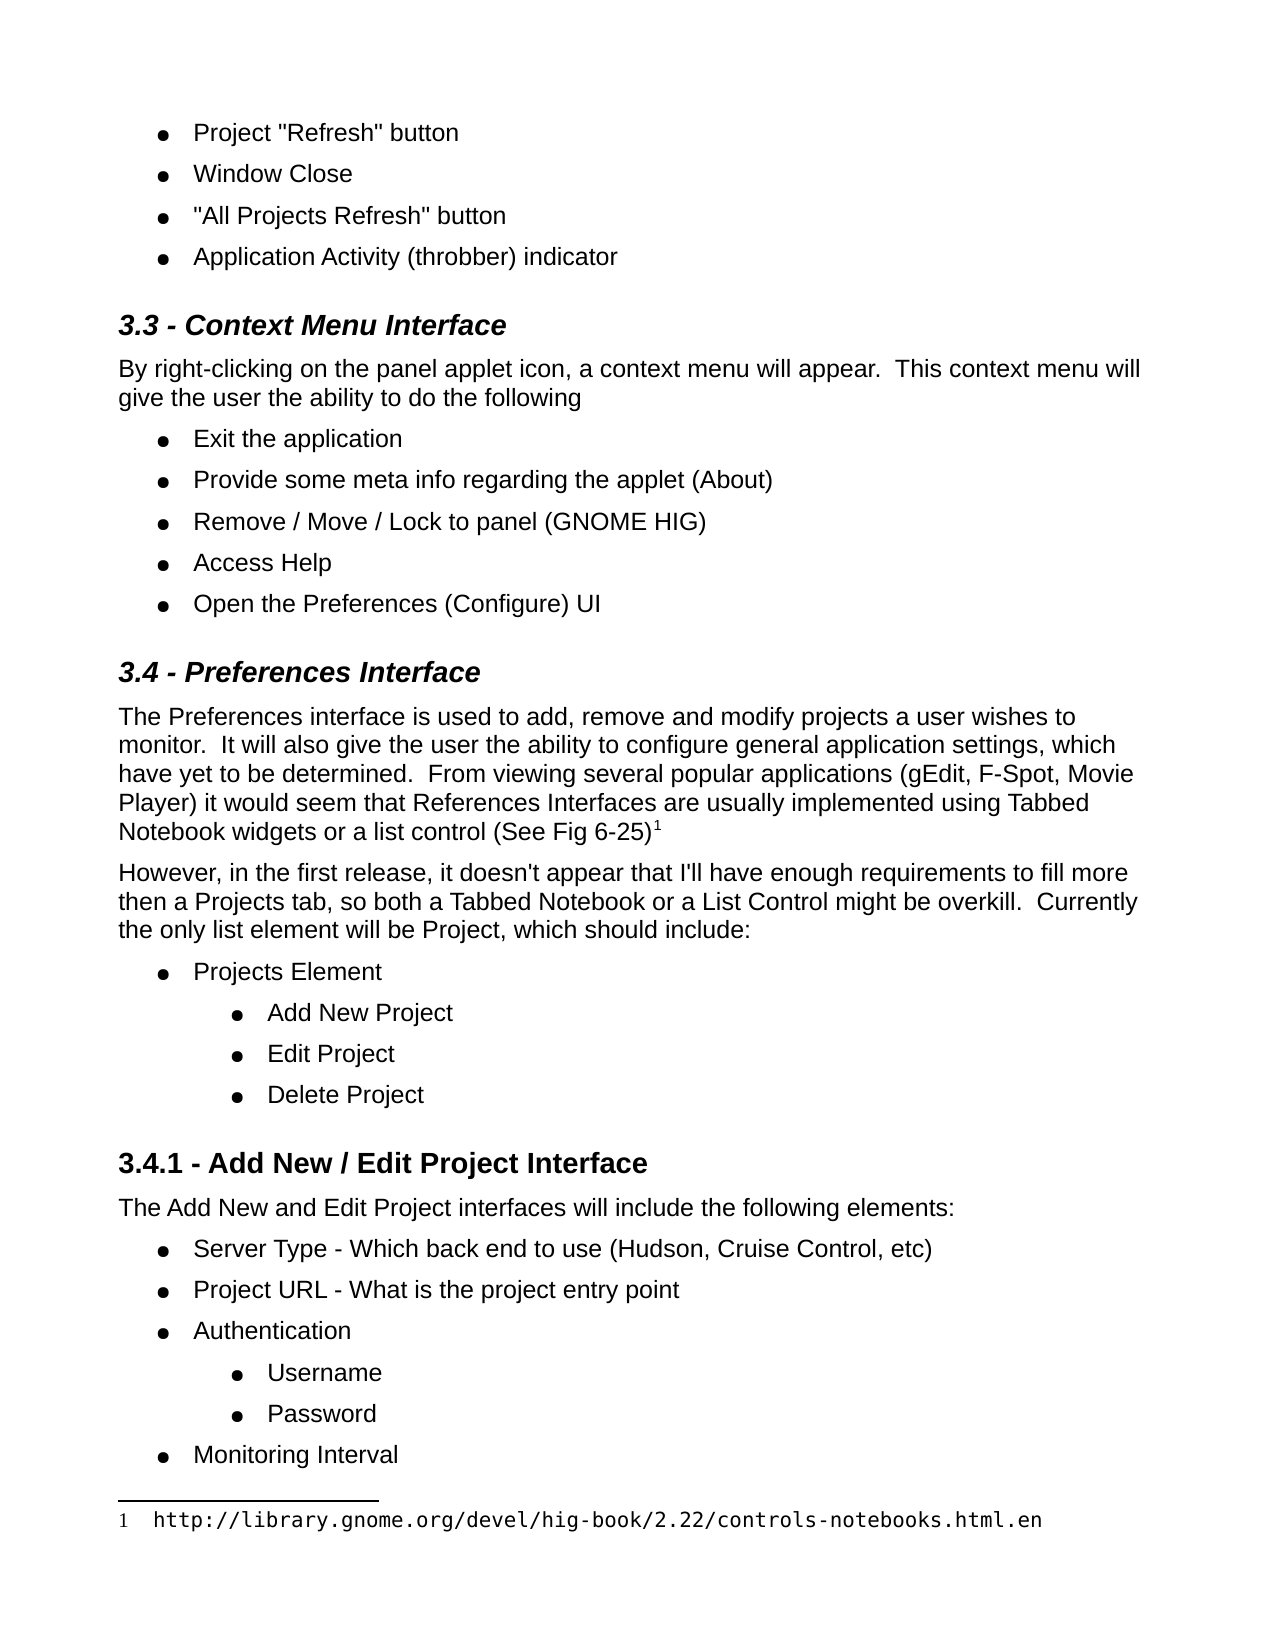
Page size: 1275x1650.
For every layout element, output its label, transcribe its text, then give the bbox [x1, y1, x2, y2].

text The Preferences interface is used to add, remove and modify projects a user wishes to monitor. It will also give the user the ability to configure general application settings, which have yet to be determined. From viewing several popular applications (gEdit, F-Spot, Movie Player) it would seem that References Interfaces are usually implemented using Tabbed Notebook widgets or a list control (See Fig 6-25) [118, 701, 1157, 845]
list Exit the application [156, 424, 1157, 453]
list Application Activity (throbber) indicator [156, 242, 1157, 271]
list Projects Element [156, 956, 1157, 985]
subtitle 3.4 - Preferences Interface [118, 655, 1157, 689]
text http://library.gnome.org/devel/hig-book/2.22/controls-notebooks.html.en [118, 1507, 1157, 1532]
subtitle 3.4.1 - Add New / Edit Project Interface [118, 1146, 1157, 1180]
list Monitoring Interval [156, 1440, 1157, 1469]
list Add New Project [229, 998, 1157, 1026]
subtitle 3.3 - Context Menu Interface [118, 308, 1157, 342]
list Authentication [156, 1316, 1157, 1345]
list Edit Project [229, 1039, 1157, 1068]
list "All Projects Refresh" button [156, 201, 1157, 229]
text The Add New and Edit Project interfaces will include the following elements: [118, 1192, 1157, 1221]
list Remove / Move / Lock to panel (GNOME HIG) [156, 507, 1157, 535]
list Access Help [156, 548, 1157, 577]
list Project URL - What is the project entry point [156, 1275, 1157, 1304]
list Window Close [156, 159, 1157, 188]
list Open the Preferences (Configure) UI [156, 589, 1157, 618]
text By right-clicking on the panel applet icon, a context menu will appear. This context menu will give the user the ability to do the following [118, 354, 1157, 412]
list Delete Project [229, 1080, 1157, 1109]
list Provide some meta info regarding the applet (About) [156, 465, 1157, 494]
list Password [229, 1399, 1157, 1427]
list Project "Refresh" button [156, 118, 1157, 147]
list Server Type - Which back end to use (Hudson, Cruise Control, etc) [156, 1234, 1157, 1262]
list Username [229, 1357, 1157, 1386]
text However, in the first release, it doesn't appear that I'll have enough requirements to fill more then a Projects tab, so both a Tabbed Notebook or a List Control might be overkill. Currently the only list element will be Project, which should include: [118, 858, 1157, 944]
